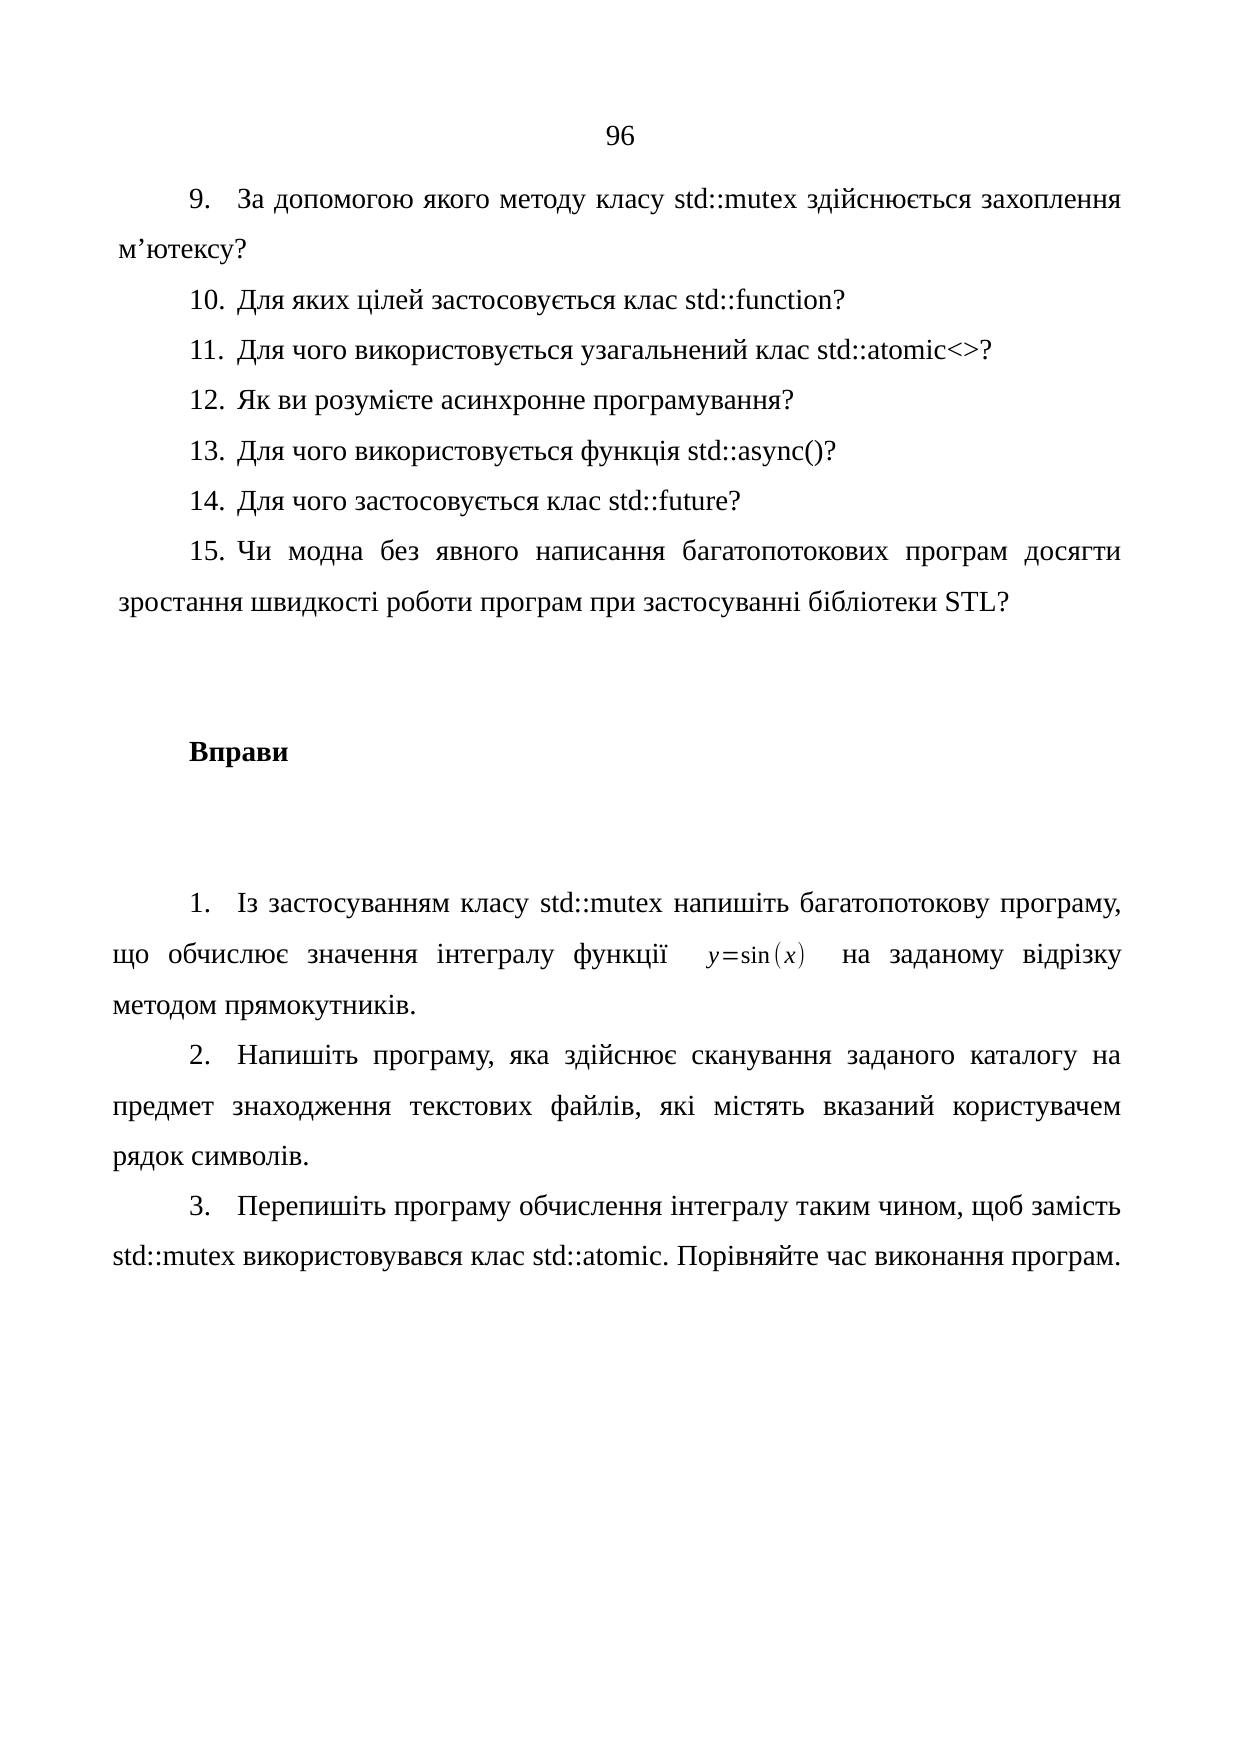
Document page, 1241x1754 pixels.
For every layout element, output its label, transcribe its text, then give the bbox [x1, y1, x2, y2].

list Для чого застосовується клас std::future? [118, 483, 1122, 517]
list За допомогою якого методу класу std::mutex здійснюється захоплення м’ютексу? [118, 181, 1122, 265]
list Перепишіть програму обчислення інтегралу таким чином, щоб замість std::mutex використовувався клас std::atomic. Порівняйте час виконання програм. [112, 1188, 1122, 1272]
subtitle Вправи [189, 734, 1122, 768]
list Чи модна без явного написання багатопотокових програм досягти зростання швидкості роботи програм при застосуванні бібліотеки STL? [118, 533, 1122, 617]
list Для яких цілей застосовується клас std::function? [118, 282, 1122, 315]
list Для чого використовується функція std::async()? [118, 433, 1122, 466]
list Як ви розумієте асинхронне програмування? [118, 382, 1122, 416]
list Для чого використовується узагальнений клас std::atomic<>? [118, 332, 1122, 366]
list Напишіть програму, яка здійснює сканування заданого каталогу на предмет знаходження текстових файлів, які містять вказаний користувачем рядок символів. [112, 1037, 1122, 1171]
list Із застосуванням класу std::mutex напишіть багатопотокову програму, що обчислює значення інтегралу функції на заданому відрізку методом прямокутників. [112, 886, 1122, 1021]
